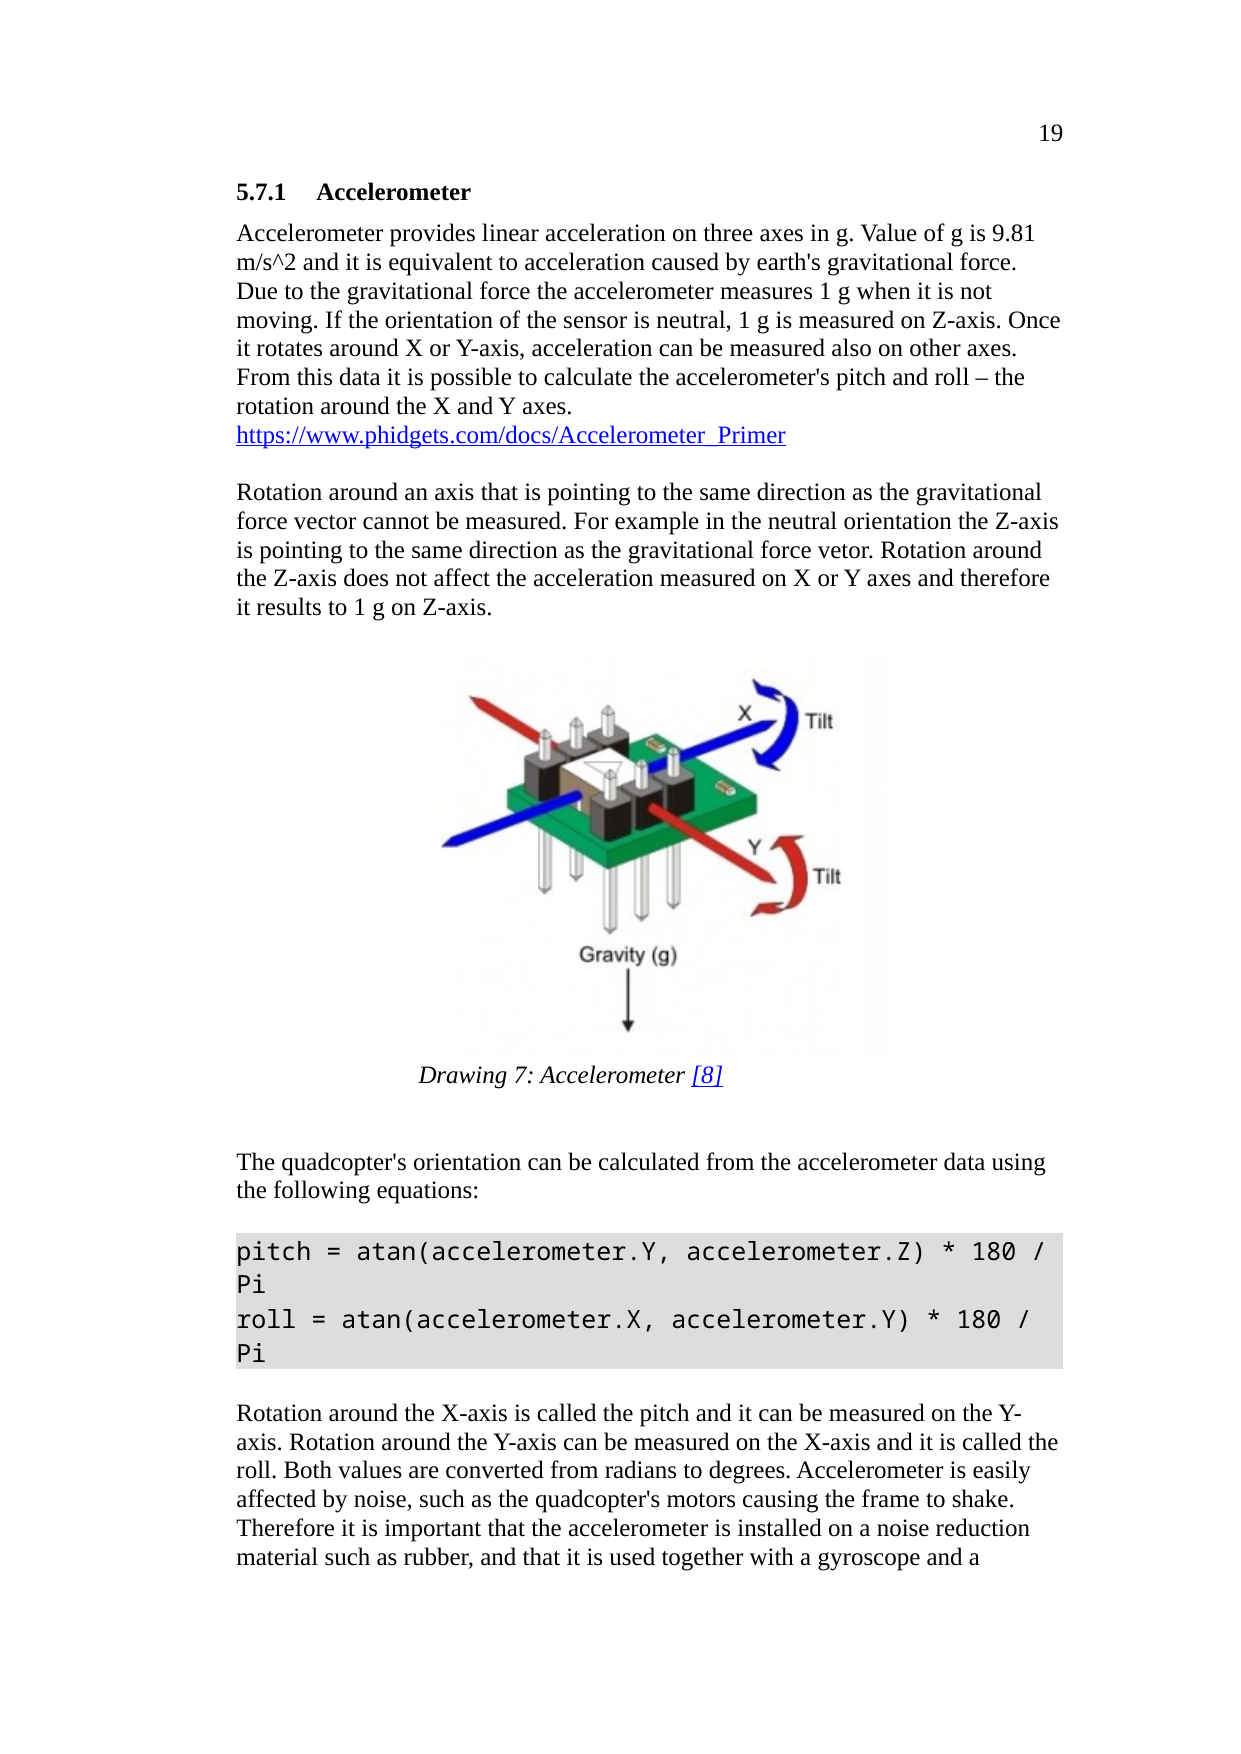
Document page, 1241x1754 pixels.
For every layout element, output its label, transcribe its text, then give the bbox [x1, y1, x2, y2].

text The quadcopter's orientation can be calculated from the accelerometer data using the following equations: [236, 1147, 1063, 1204]
text Accelerometer provides linear acceleration on three axes in g. Value of g is 9.81 m/s^2 and it is equivalent to acceleration caused by earth's gravitational force. Due to the gravitational force the accelerometer measures 1 g when it is not moving. If the orientation of the sensor is neutral, 1 g is measured on Z-axis. Once it rotates around X or Y-axis, acceleration can be measured also on other axes. From this data it is possible to calculate the accelerometer's pitch and roll – the rotation around the X and Y axes. https://www.phidgets.com/docs/Accelerometer_Primer [236, 218, 1063, 448]
subtitle Accelerometer [236, 177, 1063, 206]
picture [418, 645, 891, 1061]
text pitch = atan(accelerometer.Y, accelerometer.Z) * 180 / Pi [236, 1233, 1063, 1301]
text Rotation around an axis that is pointing to the same direction as the gravitational force vector cannot be measured. For example in the neutral orientation the Z-axis is pointing to the same direction as the gravitational force vetor. Rotation around the Z-axis does not affect the acceleration measured on X or Y axes and therefore it results to 1 g on Z-axis. [236, 477, 1063, 621]
text Drawing 7: Accelerometer [8] [418, 1061, 890, 1089]
text roll = atan(accelerometer.X, accelerometer.Y) * 180 / Pi [236, 1301, 1063, 1369]
text Rotation around the X-axis is called the pitch and it can be measured on the Y-axis. Rotation around the Y-axis can be measured on the X-axis and it is called the roll. Both values are converted from radians to degrees. Accelerometer is easily affected by noise, such as the quadcopter's motors causing the frame to shake. Therefore it is important that the accelerometer is installed on a noise reduction material such as rubber, and that it is used together with a gyroscope and a [236, 1398, 1063, 1571]
